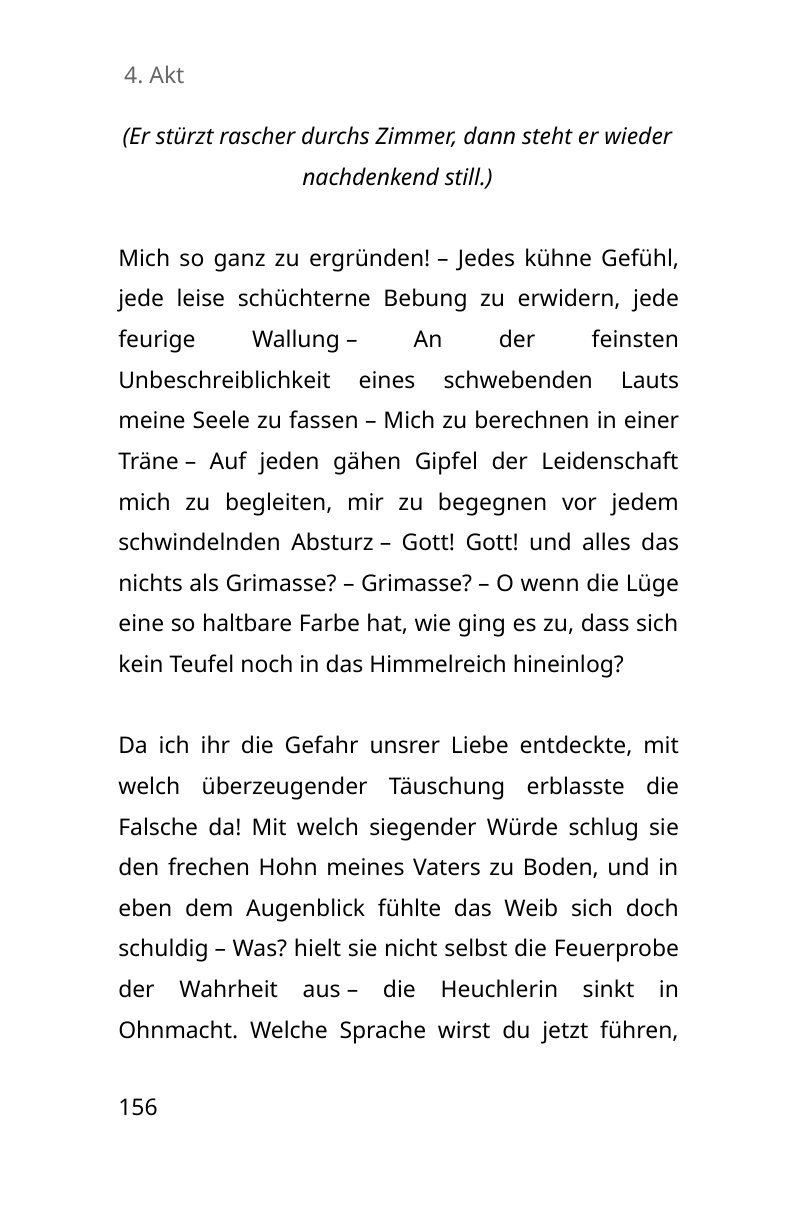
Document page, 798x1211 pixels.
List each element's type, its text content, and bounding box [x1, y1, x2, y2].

text Da ich ihr die Gefahr unsrer Liebe entdeckte, mit welch überzeugender Täuschung erblasste die Falsche da! Mit welch siegender Würde schlug sie den frechen Hohn meines Vaters zu Boden, und in eben dem Augenblick fühlte das Weib sich doch schuldig – Was? hielt sie nicht selbst die Feuerprobe der Wahrheit aus – die Heuchlerin sinkt in Ohnmacht. Welche Sprache wirst du jetzt führen, [118, 700, 679, 1045]
text Mich so ganz zu ergründen! – Jedes kühne Gefühl, jede leise schüchterne Bebung zu erwidern, jede feurige Wallung – An der feinsten Unbeschreiblichkeit eines schwebenden Lauts meine Seele zu fassen – Mich zu berechnen in einer Träne – Auf jeden gähen Gipfel der Leidenschaft mich zu begleiten, mir zu begegnen vor jedem schwindelnden Absturz – Gott! Gott! und alles das nichts als Grimasse? – Grimasse? – O wenn die Lüge eine so haltbare Farbe hat, wie ging es zu, dass sich kein Teufel noch in das Himmelreich hineinlog? [118, 213, 679, 679]
text (Er stürzt rascher durchs Zimmer, dann steht er wieder nachdenkend still.) [118, 120, 679, 192]
